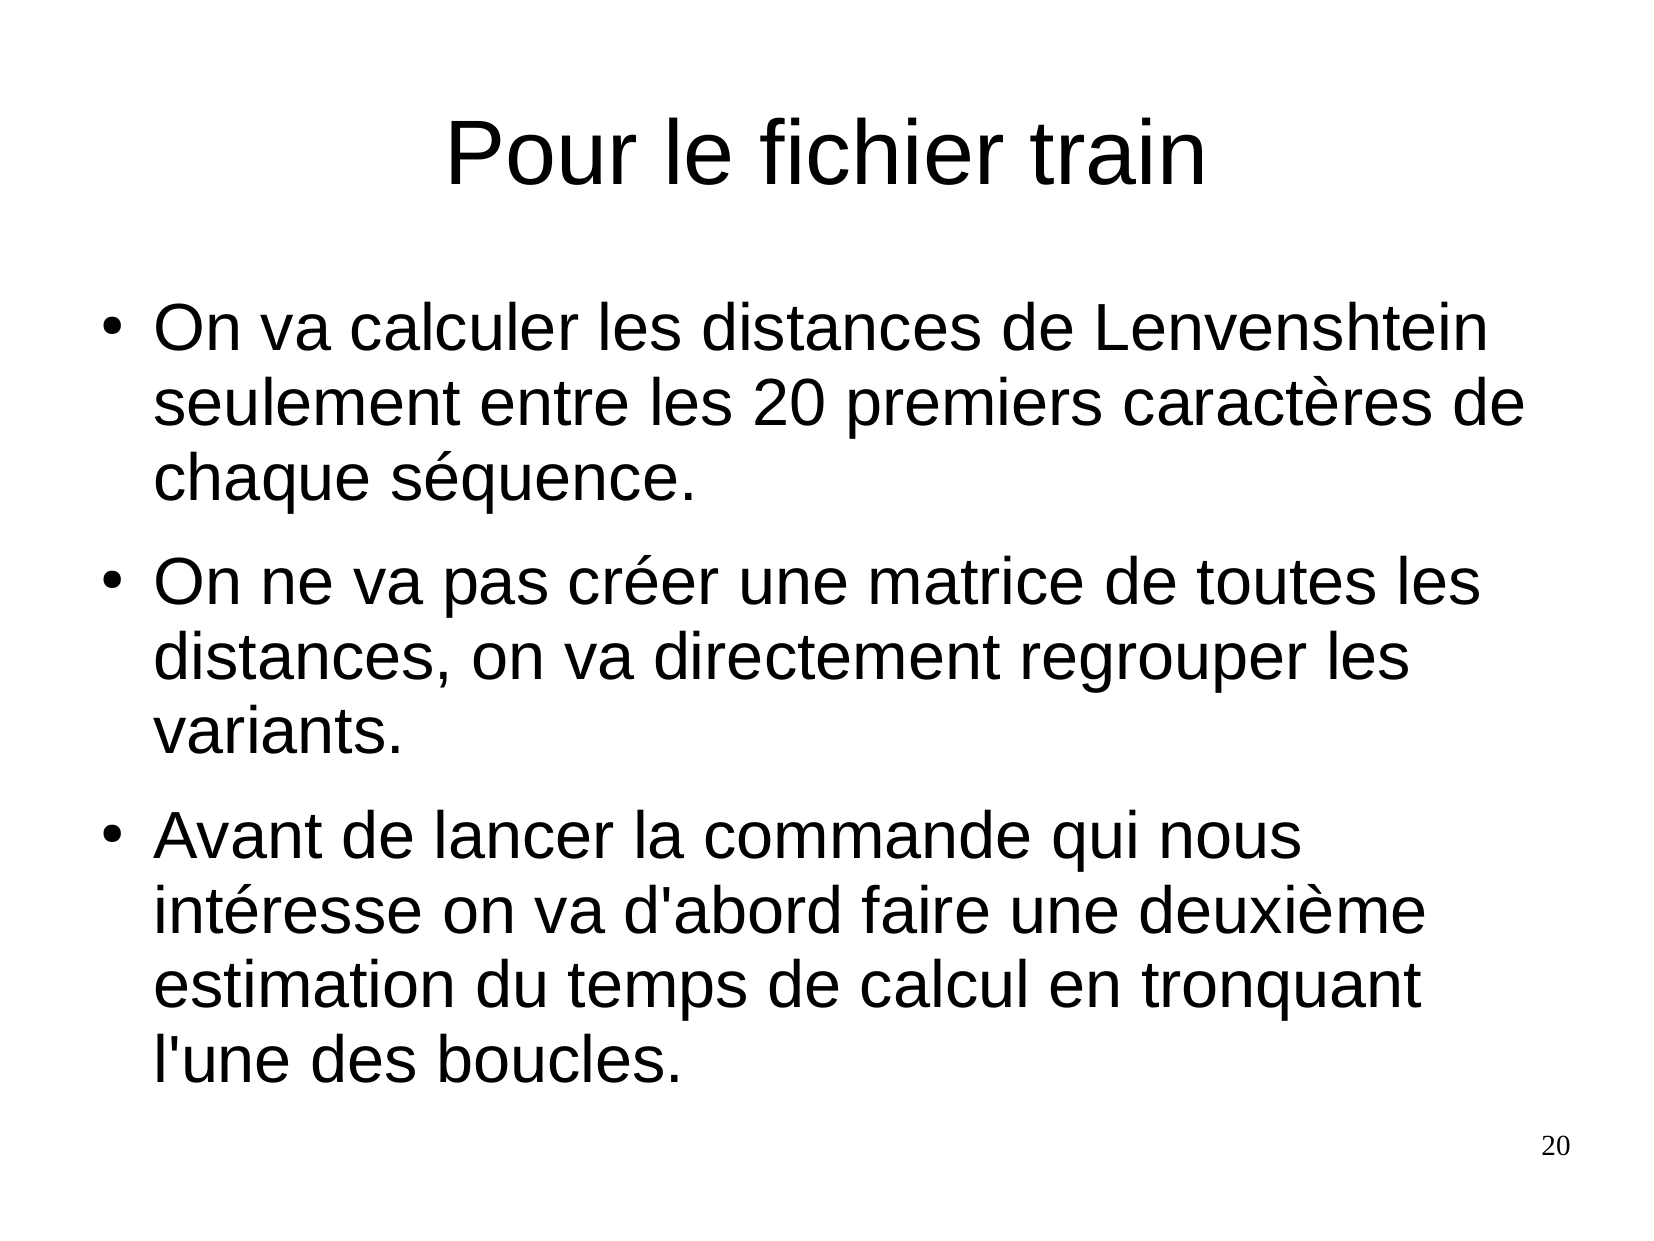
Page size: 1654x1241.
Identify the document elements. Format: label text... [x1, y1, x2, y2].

list On va calculer les distances de Lenvenshtein seulement entre les 20 premiers caractères de chaque séquence. On ne va pas créer une matrice de toutes les distances, on va directement regrouper les variants. Avant de lancer la commande qui nous intéresse on va d'abord faire une deuxième estimation du temps de calcul en tronquant l'une des boucles. [82, 290, 1571, 1109]
title Pour le fichier train [82, 49, 1571, 257]
